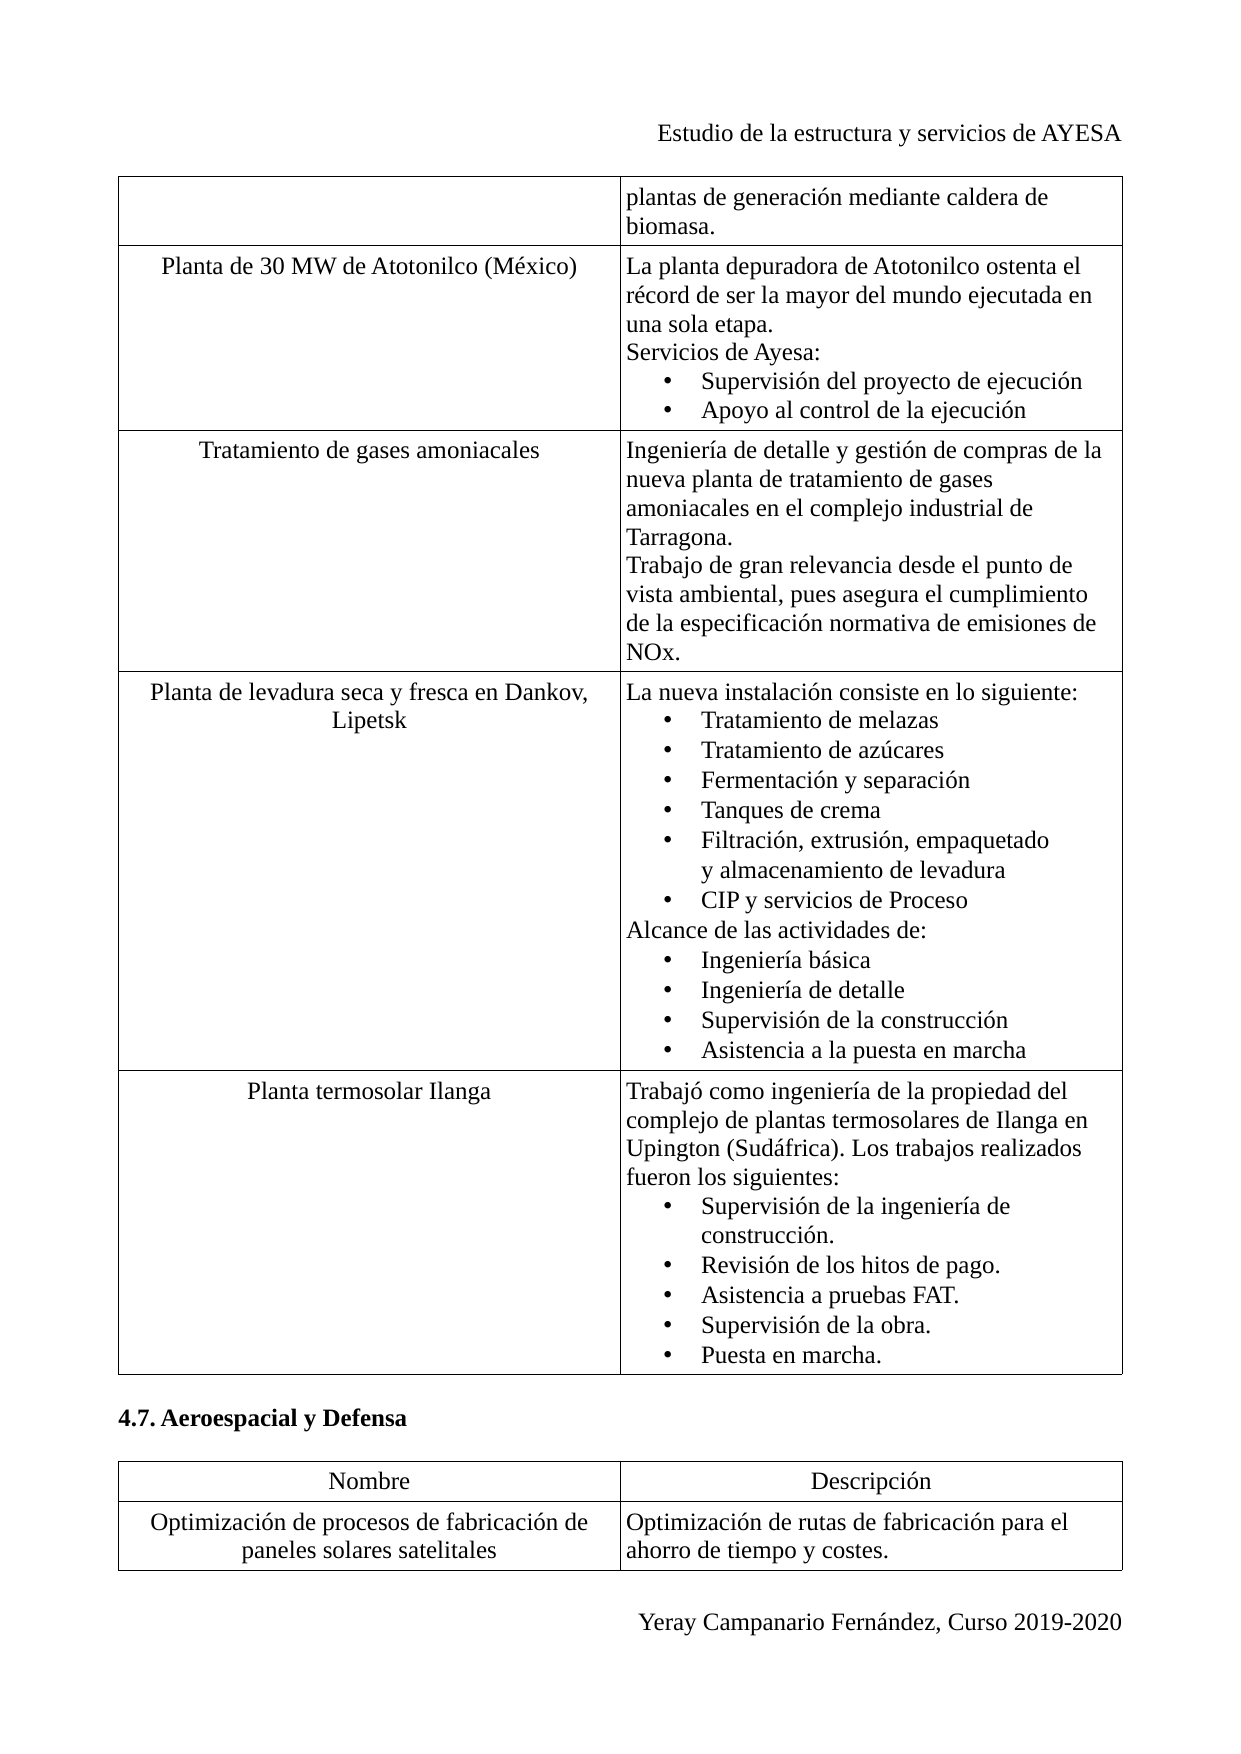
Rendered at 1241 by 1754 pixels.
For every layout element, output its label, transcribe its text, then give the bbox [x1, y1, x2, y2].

table_header Descripción [621, 1462, 1122, 1501]
table_cell Optimización de procesos de fabricación de paneles solares satelitales [119, 1502, 620, 1570]
table_cell Optimización de rutas de fabricación para el ahorro de tiempo y costes. [621, 1502, 1122, 1570]
table_cell plantas de generación mediante caldera de biomasa. [621, 177, 1122, 245]
table_cell Ingeniería de detalle y gestión de compras de la nueva planta de tratamiento de gases amoniacales en el complejo industrial de Tarragona. Trabajo de gran relevancia desde el punto de vista ambiental, pues asegura el cumplimiento de la especificación normativa de emisiones de NOx. [621, 431, 1122, 671]
table_cell Tratamiento de gases amoniacales [119, 431, 620, 671]
table_cell La planta depuradora de Atotonilco ostenta el récord de ser la mayor del mundo ejecutada en una sola etapa. Servicios de Ayesa: Supervisión del proyecto de ejecución Apoyo al control de la ejecución [621, 246, 1122, 429]
table_cell Planta de levadura seca y fresca en Dankov, Lipetsk [119, 672, 620, 1070]
table_cell Planta de 30 MW de Atotonilco (México) [119, 246, 620, 429]
table_header Nombre [119, 1462, 620, 1501]
text 4.7. Aeroespacial y Defensa [118, 1403, 1122, 1432]
table_cell Trabajó como ingeniería de la propiedad del complejo de plantas termosolares de Ilanga en Upington (Sudáfrica). Los trabajos realizados fueron los siguientes: Supervisión de la ingeniería de construcción. Revisión de los hitos de pago. Asistencia a pruebas FAT. Supervisión de la obra. Puesta en marcha. [621, 1071, 1122, 1374]
table_cell Planta termosolar Ilanga [119, 1071, 620, 1374]
table_cell La nueva instalación consiste en lo siguiente: Tratamiento de melazas Tratamiento de azúcares Fermentación y separación Tanques de crema Filtración, extrusión, empaquetado y almacenamiento de levadura CIP y servicios de Proceso Alcance de las actividades de: Ingeniería básica Ingeniería de detalle Supervisión de la construcción Asistencia a la puesta en marcha [621, 672, 1122, 1070]
table_cell [119, 177, 620, 245]
